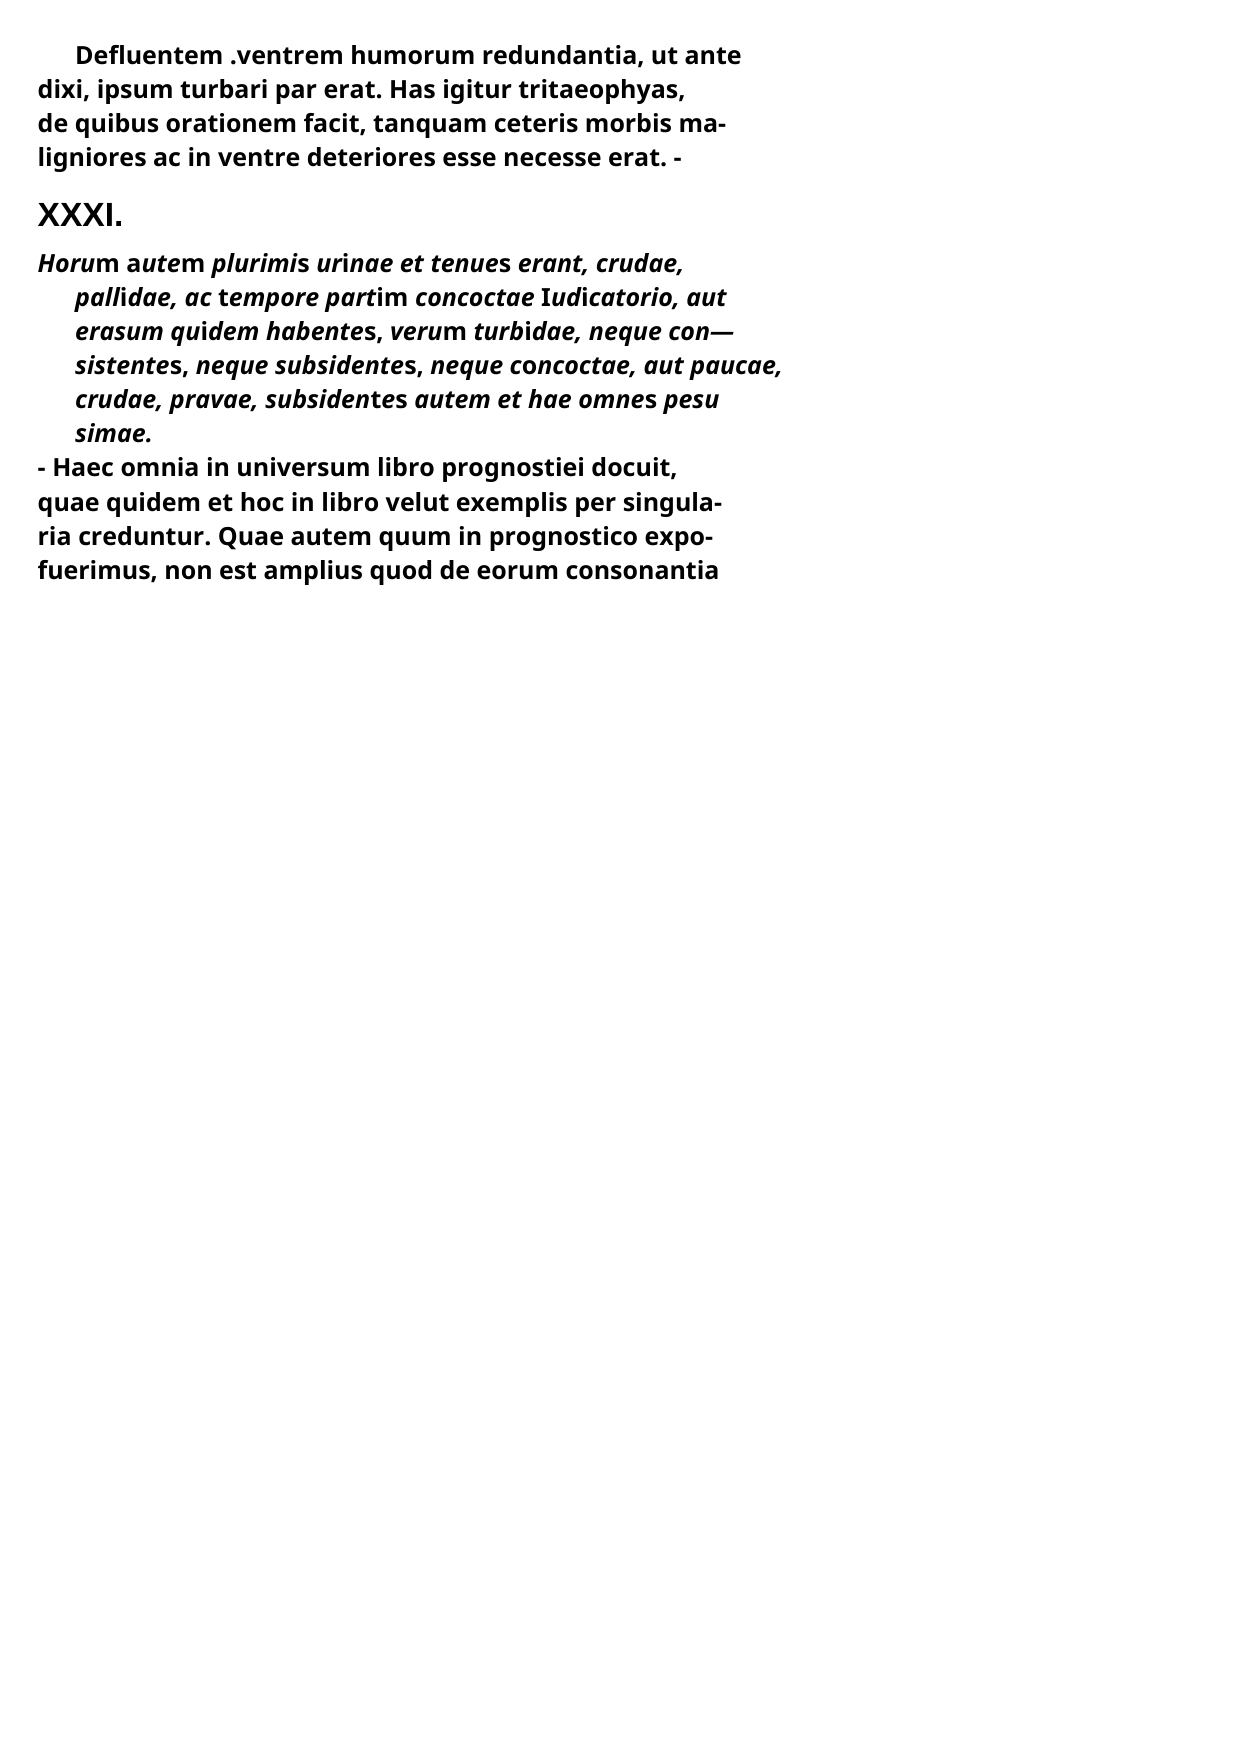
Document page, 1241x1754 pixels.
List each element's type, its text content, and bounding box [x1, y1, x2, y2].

text Defluentem .ventrem humorum redundantia, ut ante dixi, ipsum turbari par erat. Has igitur tritaeophyas, de quibus orationem facit, tanquam ceteris morbis ma- ligniores ac in ventre deteriores esse necesse erat. - [37, 37, 1203, 174]
text - Haec omnia in universum libro prognostiei docuit, quae quidem et hoc in libro velut exemplis per singula- ria creduntur. Quae autem quum in prognostico expo- fuerimus, non est amplius quod de eorum consonantia [37, 450, 1203, 586]
text Horum autem plurimis urinae et tenues erant, crudae, pallidae, ac tempore partim concoctae Iudicatorio, aut erasum quidem habentes, verum turbidae, neque con— sistentes, neque subsidentes, neque concoctae, aut paucae, crudae, pravae, subsidentes autem et hae omnes pesu simae. [37, 246, 1203, 450]
subtitle XXXI. [37, 194, 1203, 233]
